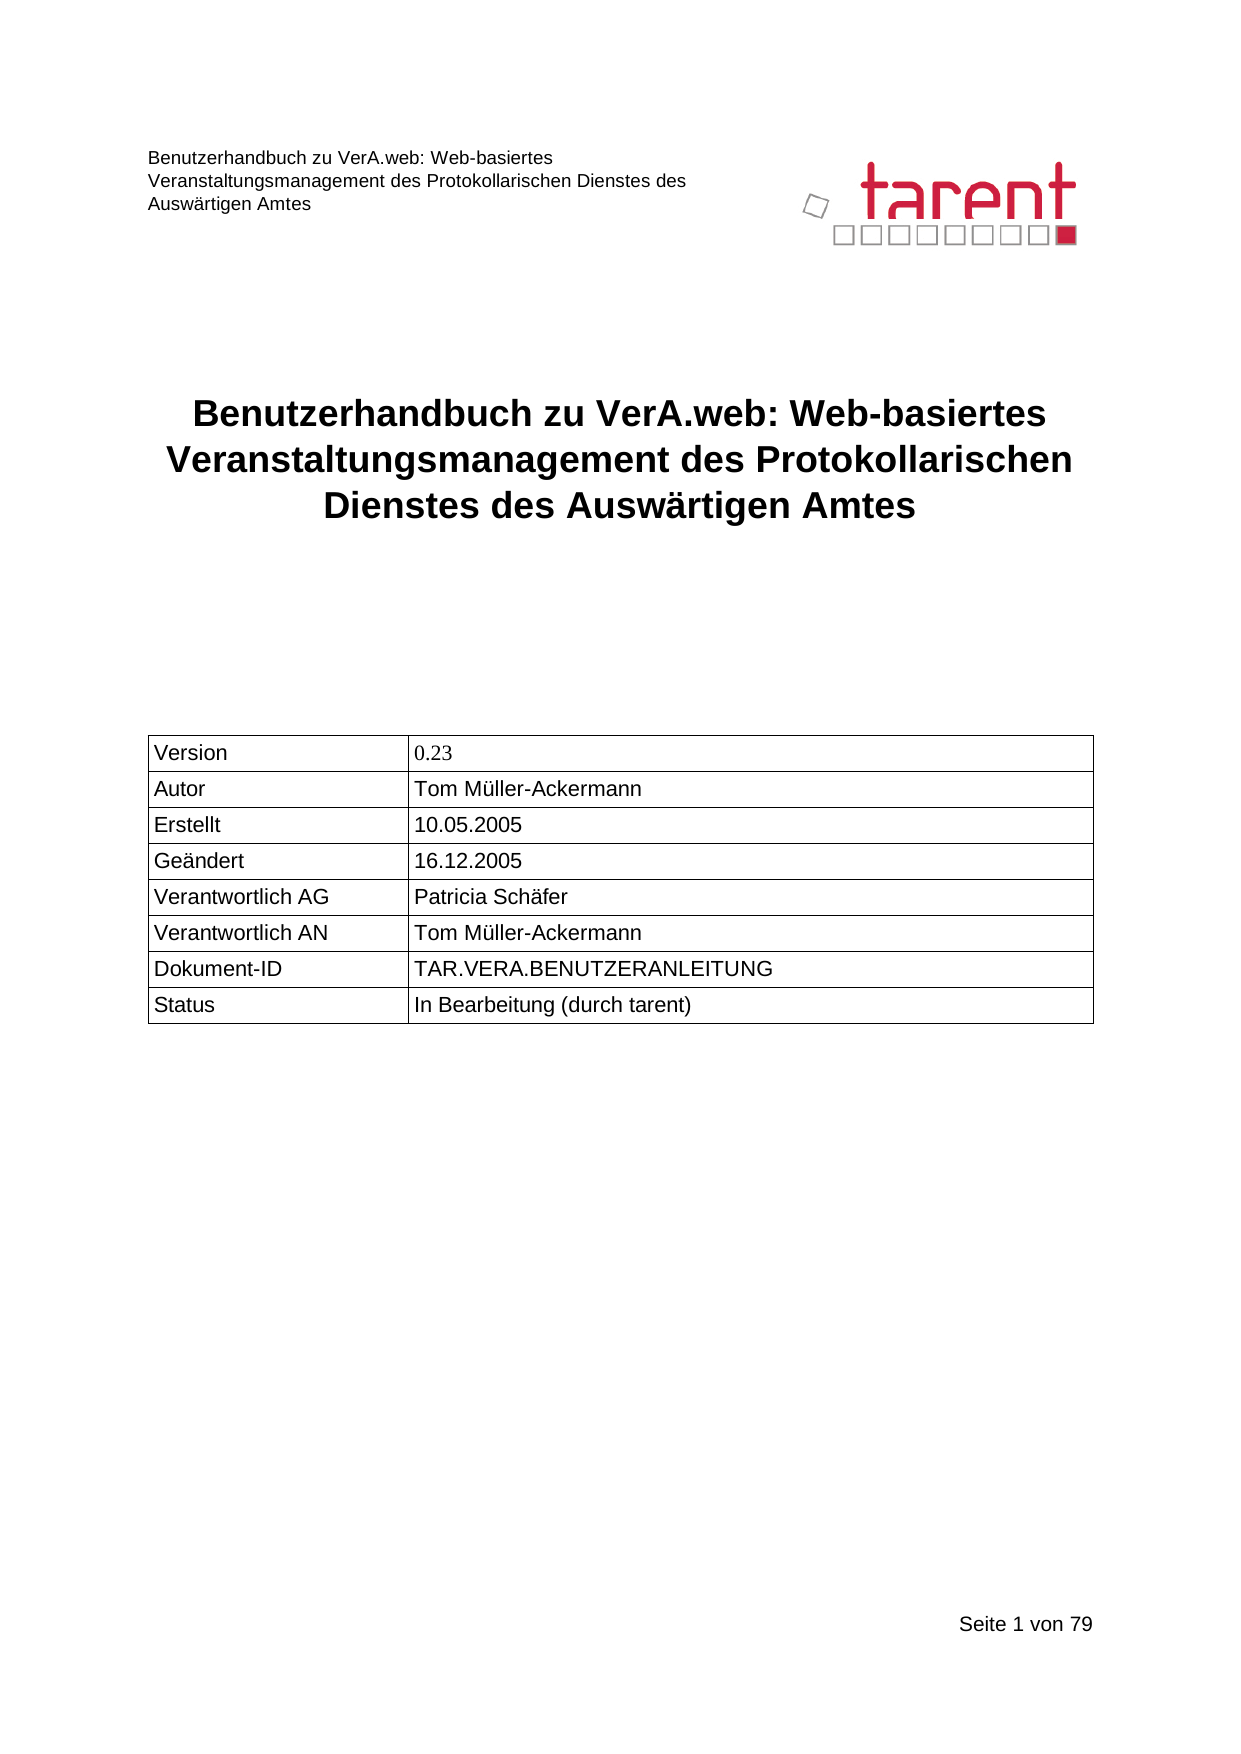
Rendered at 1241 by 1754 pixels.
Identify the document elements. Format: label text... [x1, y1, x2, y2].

table_cell In Bearbeitung (durch tarent) [409, 988, 1093, 1023]
table_cell Status [149, 988, 408, 1023]
table_cell Autor [149, 772, 408, 807]
table_cell Erstellt [149, 808, 408, 843]
table_header Version [149, 736, 408, 771]
table_cell 10.05.2005 [409, 808, 1093, 843]
table_header 0.23 [409, 736, 1093, 771]
table_cell Tom Müller-Ackermann [409, 916, 1093, 951]
title Benutzerhandbuch zu VerA.web: Web-basiertes Veranstaltungsmanagement des Protokollarischen Dienstes des Auswärtigen Amtes [148, 392, 1092, 527]
table_cell Verantwortlich AN [149, 916, 408, 951]
picture [790, 151, 1091, 255]
table_cell Geändert [149, 844, 408, 879]
table_cell TAR.VERA.BENUTZERANLEITUNG [409, 952, 1093, 987]
table_cell Patricia Schäfer [409, 880, 1093, 915]
table_cell Tom Müller-Ackermann [409, 772, 1093, 807]
table_cell Dokument-ID [149, 952, 408, 987]
table_cell 16.12.2005 [409, 844, 1093, 879]
table_cell Verantwortlich AG [149, 880, 408, 915]
